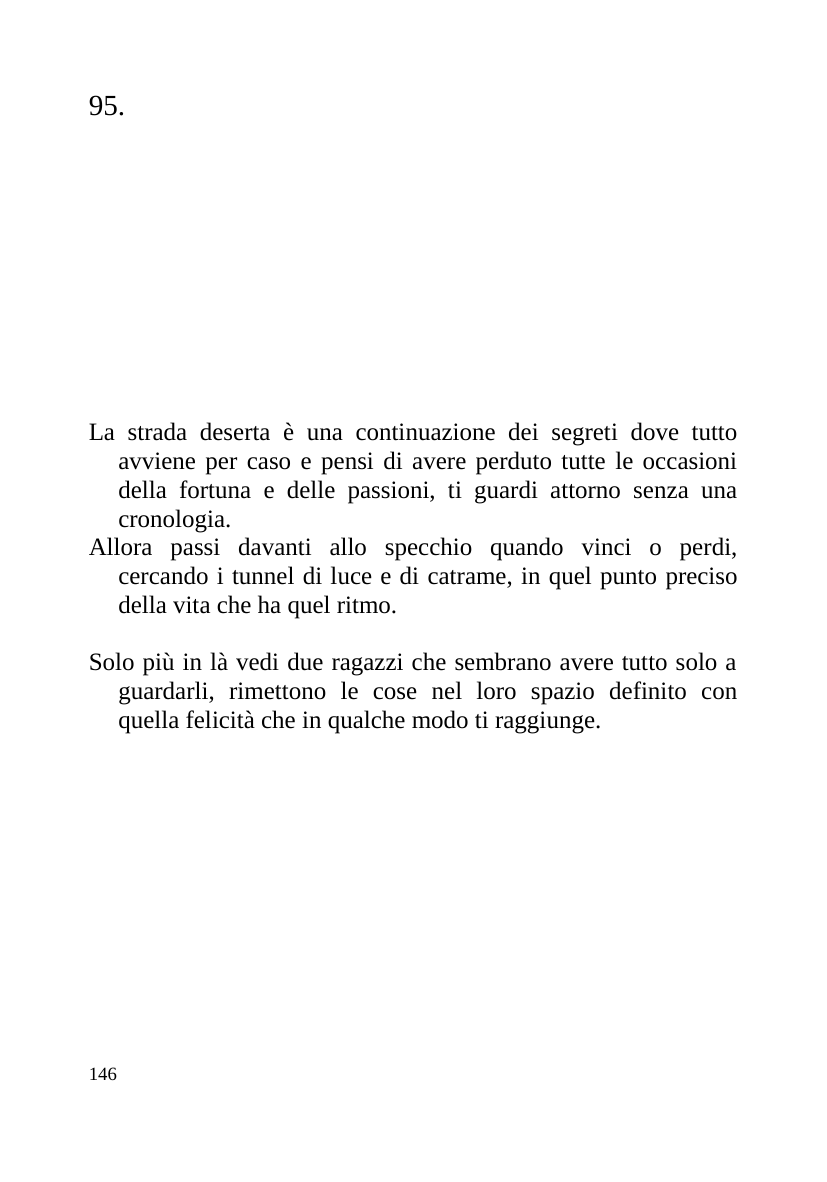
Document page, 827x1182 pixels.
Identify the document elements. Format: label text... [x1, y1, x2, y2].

text Allora passi davanti allo specchio quando vinci o perdi, cercando i tunnel di luce e di catrame, in quel punto preciso della vita che ha quel ritmo. [88, 532, 738, 619]
text La strada deserta è una continuazione dei segreti dove tutto avviene per caso e pensi di avere perduto tutte le occasioni della fortuna e delle passioni, ti guardi attorno senza una cronologia. [88, 417, 738, 532]
text Solo più in là vedi due ragazzi che sembrano avere tutto solo a guardarli, rimettono le cose nel loro spazio definito con quella felicità che in qualche modo ti raggiunge. [88, 647, 738, 734]
subtitle 95. [88, 88, 738, 122]
